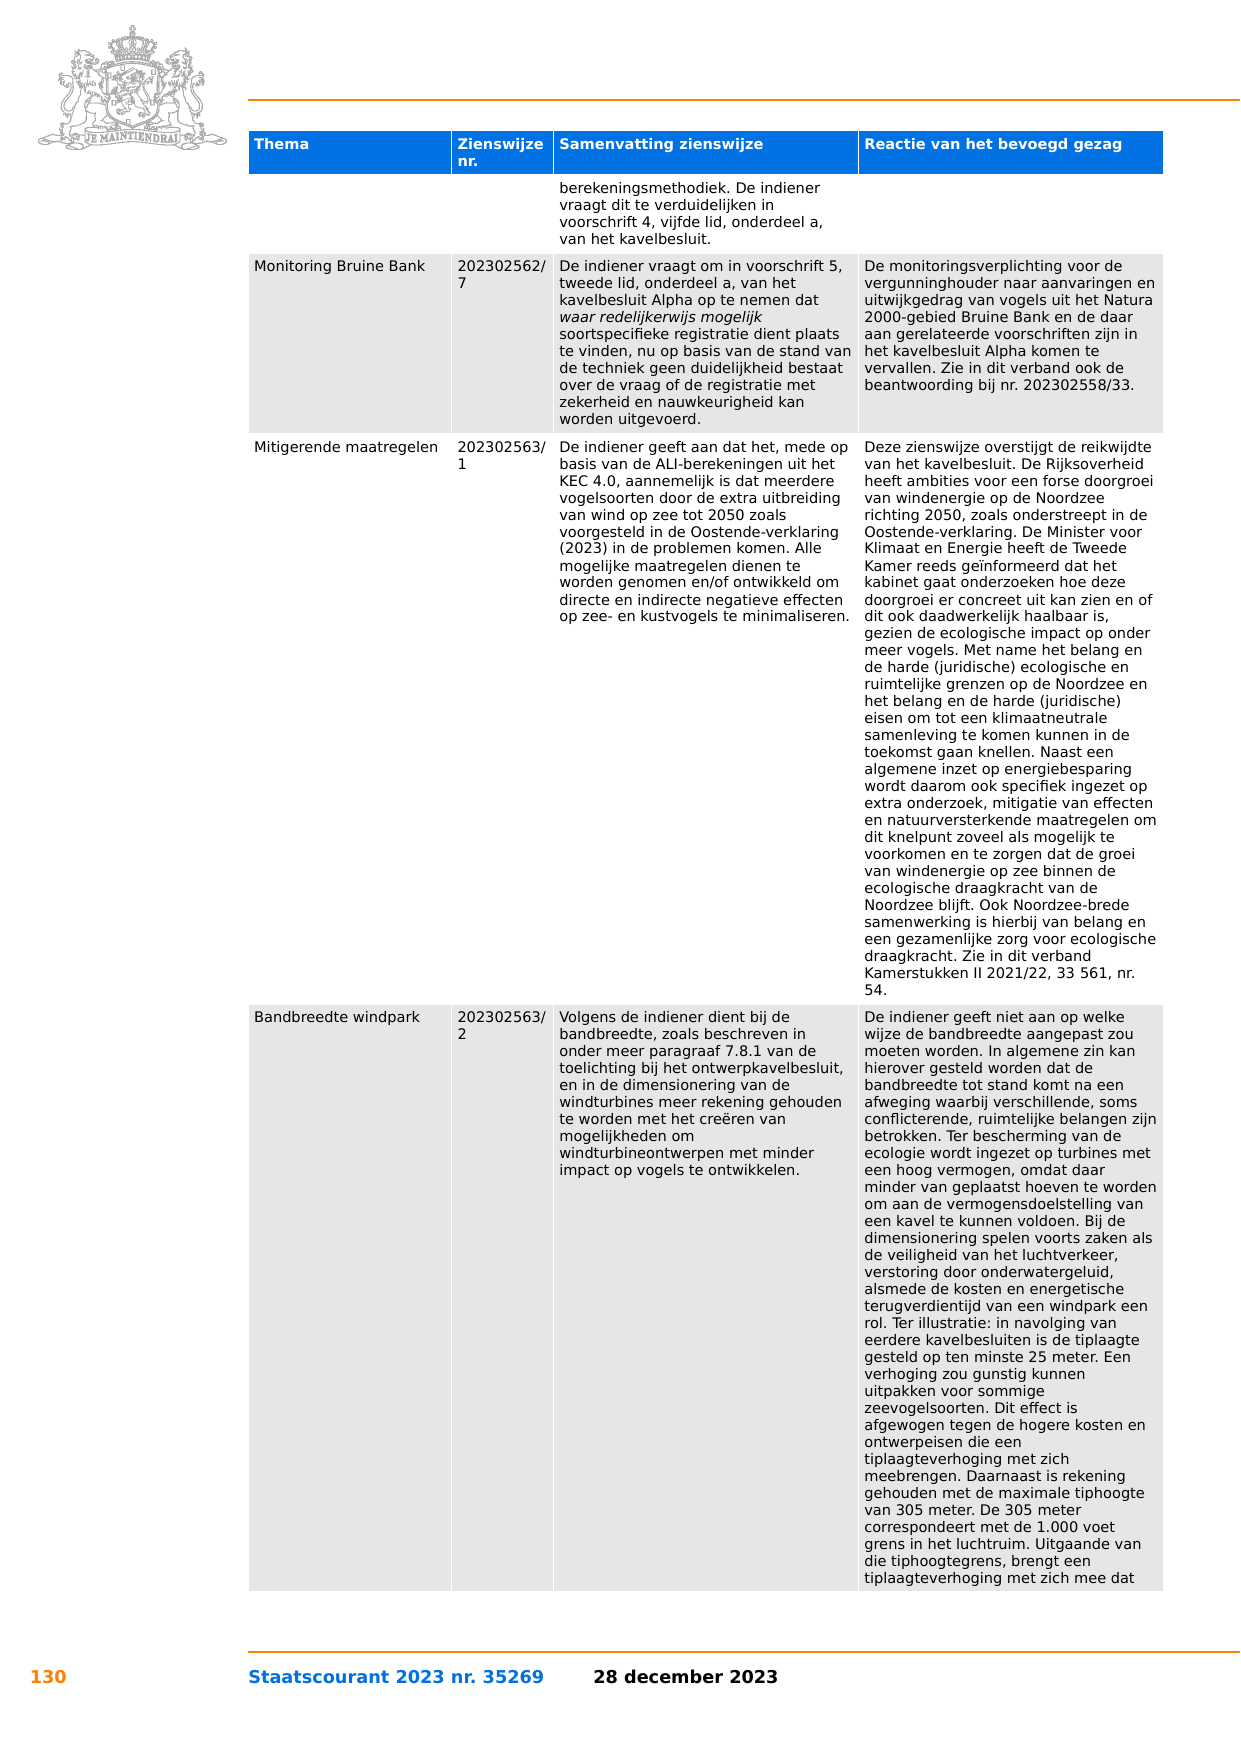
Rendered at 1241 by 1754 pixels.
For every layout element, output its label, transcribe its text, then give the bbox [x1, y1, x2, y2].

table_header Reactie van het bevoegd gezag [859, 131, 1163, 174]
table_header Zienswijzenr. [452, 131, 553, 174]
table_cell berekeningsmethodiek. De indiener vraagt dit te verduidelijken in voorschrift 4, vijfde lid, onderdeel a, van het kavelbesluit. [554, 175, 858, 253]
table_cell De indiener geeft niet aan op welke wijze de bandbreedte aangepast zou moeten worden. In algemene zin kan hierover gesteld worden dat de bandbreedte tot stand komt na een afweging waarbij verschillende, soms conflicterende, ruimtelijke belangen zijn betrokken. Ter bescherming van de ecologie wordt ingezet op turbines met een hoog vermogen, omdat daar minder van geplaatst hoeven te worden om aan de vermogensdoelstelling van een kavel te kunnen voldoen. Bij de dimensionering spelen voorts zaken als de veiligheid van het luchtverkeer, verstoring door onderwatergeluid, alsmede de kosten en energetische terugverdientijd van een windpark een rol. Ter illustratie: in navolging van eerdere kavelbesluiten is de tiplaagte gesteld op ten minste 25 meter. Een verhoging zou gunstig kunnen uitpakken voor sommige zeevogelsoorten. Dit effect is afgewogen tegen de hogere kosten en ontwerpeisen die een tiplaagteverhoging met zich meebrengen. Daarnaast is rekening gehouden met de maximale tiphoogte van 305 meter. De 305 meter correspondeert met de 1.000 voet grens in het luchtruim. Uitgaande van die tiphoogtegrens, brengt een tiplaagteverhoging met zich mee dat [859, 1005, 1163, 1591]
table_header Thema [249, 131, 451, 174]
table_cell De indiener geeft aan dat het, mede op basis van de ALI-berekeningen uit het KEC 4.0, aannemelijk is dat meerdere vogelsoorten door de extra uitbreiding van wind op zee tot 2050 zoals voorgesteld in de Oostende-verklaring (2023) in de problemen komen. Alle mogelijke maatregelen dienen te worden genomen en/of ontwikkeld om directe en indirecte negatieve effecten op zee- en kustvogels te minimaliseren. [554, 434, 858, 1003]
table_cell [452, 175, 553, 253]
table_cell [249, 175, 451, 253]
table_cell Monitoring Bruine Bank [249, 254, 451, 433]
table_cell Mitigerende maatregelen [249, 434, 451, 1003]
table_cell Deze zienswijze overstijgt de reikwijdte van het kavelbesluit. De Rijksoverheid heeft ambities voor een forse doorgroei van windenergie op de Noordzee richting 2050, zoals onderstreept in de Oostende-verklaring. De Minister voor Klimaat en Energie heeft de Tweede Kamer reeds geïnformeerd dat het kabinet gaat onderzoeken hoe deze doorgroei er concreet uit kan zien en of dit ook daadwerkelijk haalbaar is, gezien de ecologische impact op onder meer vogels. Met name het belang en de harde (juridische) ecologische en ruimtelijke grenzen op de Noordzee en het belang en de harde (juridische) eisen om tot een klimaatneutrale samenleving te komen kunnen in de toekomst gaan knellen. Naast een algemene inzet op energiebesparing wordt daarom ook specifiek ingezet op extra onderzoek, mitigatie van effecten en natuurversterkende maatregelen om dit knelpunt zoveel als mogelijk te voorkomen en te zorgen dat de groei van windenergie op zee binnen de ecologische draagkracht van de Noordzee blijft. Ook Noordzee-brede samenwerking is hierbij van belang en een gezamenlijke zorg voor ecologische draagkracht. Zie in dit verband Kamerstukken II 2021/22, 33 561, nr. 54. [859, 434, 1163, 1003]
table_cell 202302563/2 [452, 1005, 553, 1591]
picture [38, 25, 227, 150]
table_cell [859, 175, 1163, 253]
table_header Samenvatting zienswijze [554, 131, 858, 174]
table_cell De indiener vraagt om in voorschrift 5, tweede lid, onderdeel a, van het kavelbesluit Alpha op te nemen dat waar redelijkerwijs mogelijk soortspecifieke registratie dient plaats te vinden, nu op basis van de stand van de techniek geen duidelijkheid bestaat over de vraag of de registratie met zekerheid en nauwkeurigheid kan worden uitgevoerd. [554, 254, 858, 433]
table_cell 202302563/1 [452, 434, 553, 1003]
table_cell De monitoringsverplichting voor de vergunninghouder naar aanvaringen en uitwijkgedrag van vogels uit het Natura 2000-gebied Bruine Bank en de daar aan gerelateerde voorschriften zijn in het kavelbesluit Alpha komen te vervallen. Zie in dit verband ook de beantwoording bij nr. 202302558/33. [859, 254, 1163, 433]
table_cell 202302562/7 [452, 254, 553, 433]
table_cell Volgens de indiener dient bij de bandbreedte, zoals beschreven in onder meer paragraaf 7.8.1 van de toelichting bij het ontwerpkavelbesluit, en in de dimensionering van de windturbines meer rekening gehouden te worden met het creëren van mogelijkheden om windturbineontwerpen met minder impact op vogels te ontwikkelen. [554, 1005, 858, 1591]
table_cell Bandbreedte windpark [249, 1005, 451, 1591]
